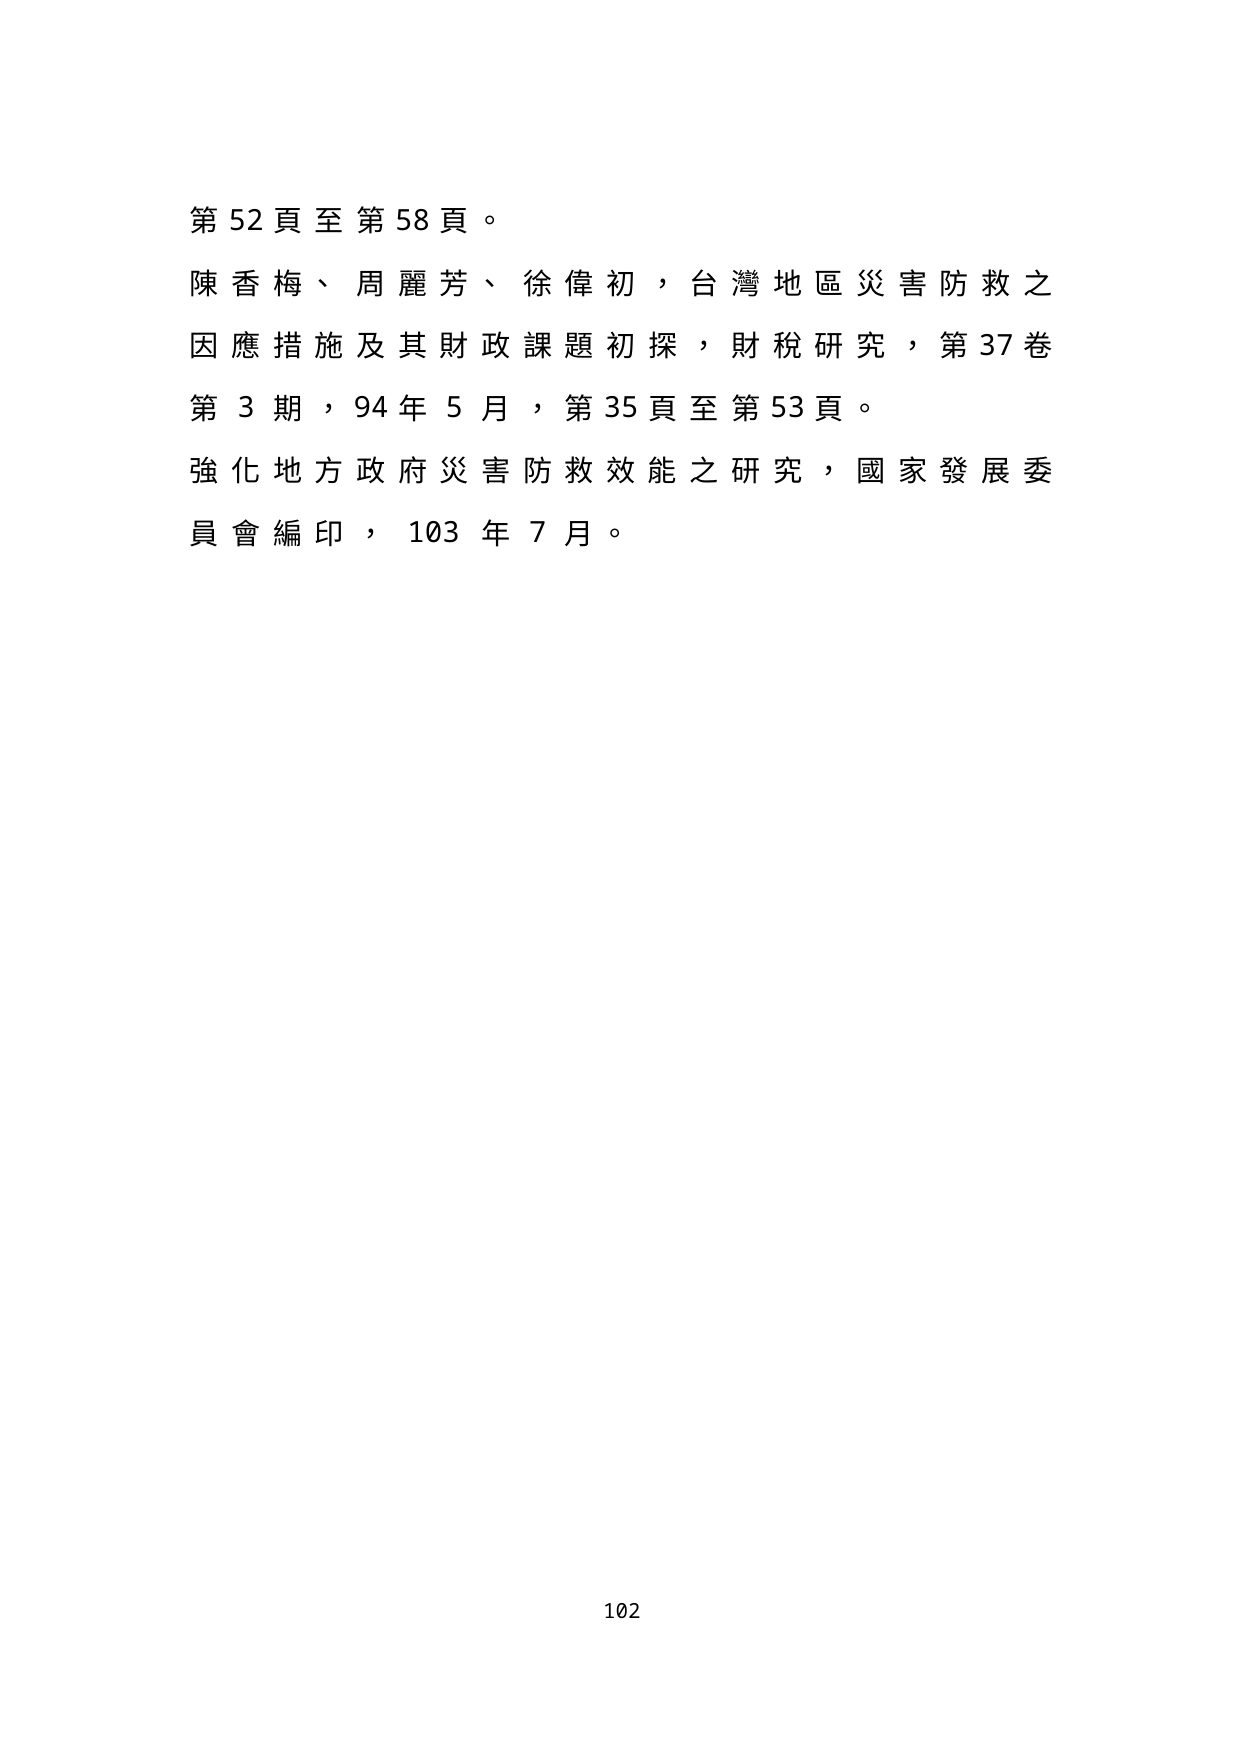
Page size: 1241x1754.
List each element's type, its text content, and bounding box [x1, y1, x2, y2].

text 陳香梅、周麗芳、徐偉初，台灣地區災害防救之因應措施及其財政課題初探，財稅研究，第37卷第3期，94年5月，第35頁至第53頁。 [183, 240, 1058, 427]
text 強化地方政府災害防救效能之研究，國家發展委員會編印，103年7月。 [183, 427, 1058, 552]
text 第52頁至第58頁。 [183, 177, 1058, 240]
